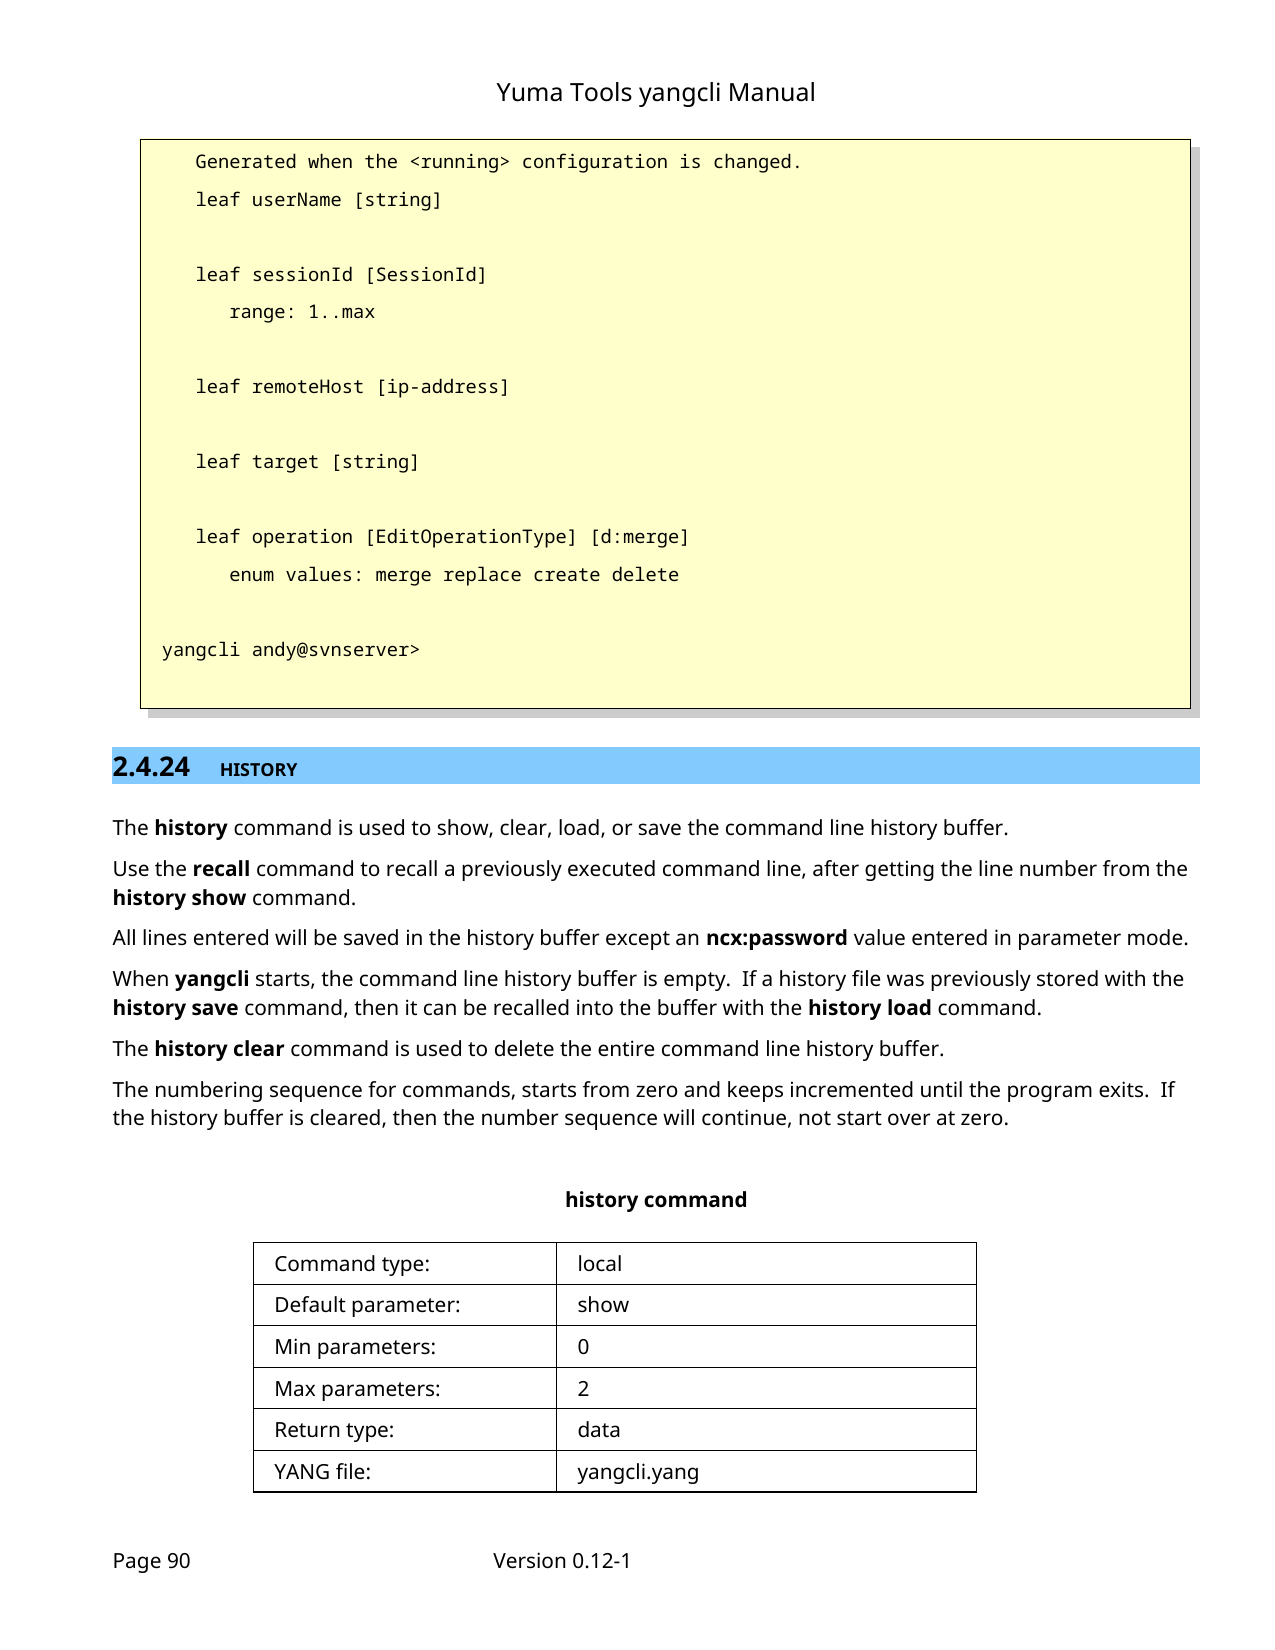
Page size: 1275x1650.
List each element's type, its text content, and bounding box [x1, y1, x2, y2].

text leaf userName [string] [141, 176, 1190, 212]
text When yangcli starts, the command line history buffer is empty. If a history file was previously stored with the history save command, then it can be recalled into the buffer with the history load command. [112, 964, 1200, 1021]
table_cell show [557, 1285, 976, 1325]
text Generated when the <running> configuration is changed. [141, 140, 1190, 174]
text range: 1..max [141, 288, 1190, 324]
subtitle history [112, 747, 1200, 784]
table_cell 2 [557, 1368, 976, 1408]
text enum values: merge replace create delete [141, 551, 1190, 587]
table_cell Max parameters: [254, 1368, 556, 1408]
subtitle history command [127, 1185, 1185, 1213]
table_header local [557, 1243, 976, 1283]
text leaf sessionId [SessionId] [141, 251, 1190, 287]
text The numbering sequence for commands, starts from zero and keeps incremented until the program exits. If the history buffer is cleared, then the number sequence will continue, not start over at zero. [112, 1075, 1200, 1132]
table_cell Return type: [254, 1409, 556, 1450]
text The history clear command is used to delete the entire command line history buffer. [112, 1034, 1200, 1062]
table_cell Default parameter: [254, 1285, 556, 1325]
table_cell yangcli.yang [557, 1451, 976, 1491]
text The history command is used to show, clear, load, or save the command line history buffer. [112, 813, 1200, 842]
table_cell data [557, 1409, 976, 1450]
table_cell Min parameters: [254, 1326, 556, 1367]
table_cell YANG file: [254, 1451, 556, 1491]
text yangcli andy@svnserver> [141, 626, 1190, 662]
text All lines entered will be saved in the history buffer except an ncx:password value entered in parameter mode. [112, 923, 1200, 952]
text leaf remoteHost [ip-address] [141, 363, 1190, 399]
table_header Command type: [254, 1243, 556, 1283]
text leaf target [string] [141, 438, 1190, 474]
table_cell 0 [557, 1326, 976, 1367]
text leaf operation [EditOperationType] [d:merge] [141, 513, 1190, 549]
text Use the recall command to recall a previously executed command line, after getting the line number from the history show command. [112, 854, 1200, 911]
